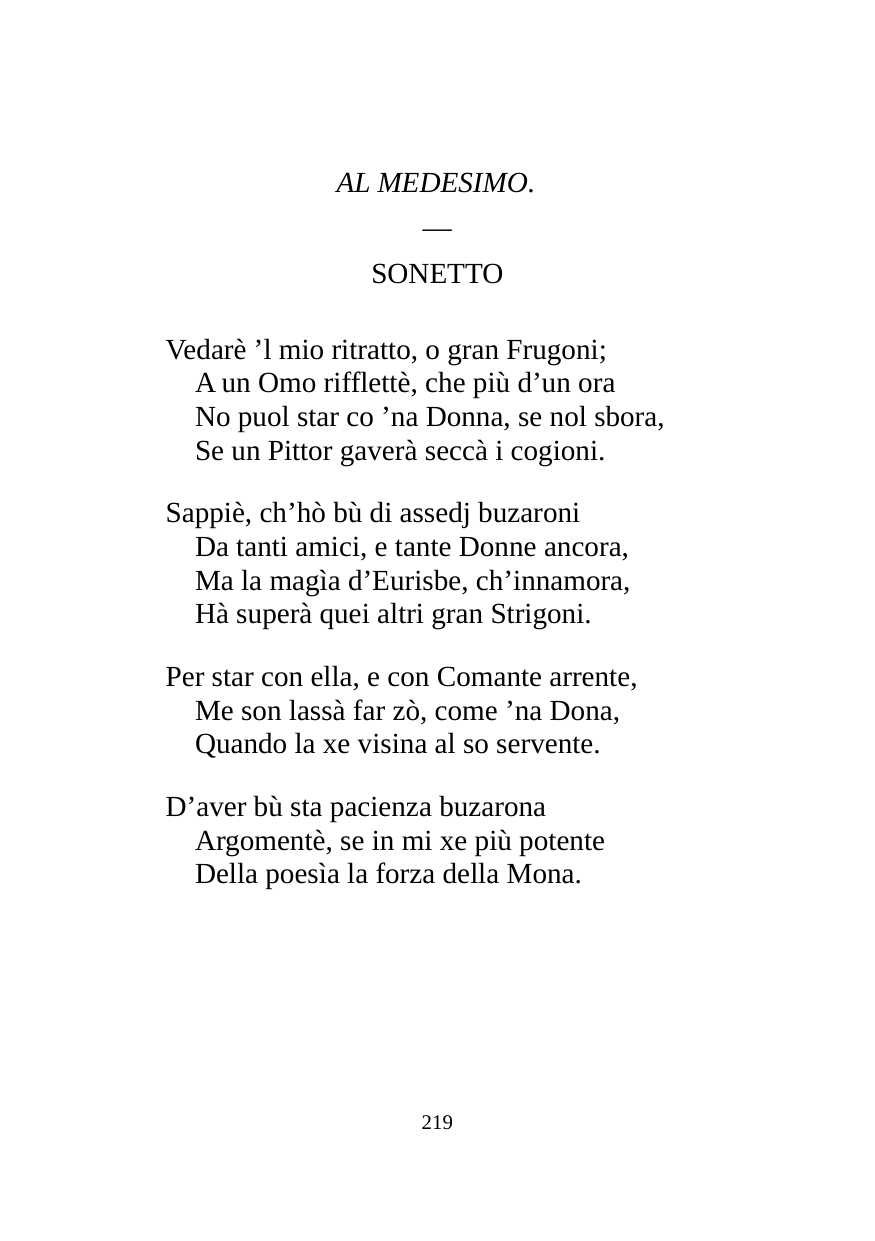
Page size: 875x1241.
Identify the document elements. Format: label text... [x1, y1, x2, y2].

text SONETTO [106, 257, 768, 290]
text Vedarè ’l mio ritratto, o gran Frugoni; A un Omo rifflettè, che più d’un ora No puol star co ’na Donna, se nol sbora, Se un Pittor gaverà seccà i cogioni. [165, 332, 768, 466]
text — [106, 211, 768, 244]
text D’aver bù sta pacienza buzarona Argomentè, se in mi xe più potente Della poesìa la forza della Mona. [165, 789, 768, 890]
text Per star con ella, e con Comante arrente, Me son lassà far zò, come ’na Dona, Quando la xe visina al so servente. [165, 659, 768, 760]
text Sappiè, ch’hò bù di assedj buzaroni Da tanti amici, e tante Donne ancora, Ma la magìa d’Eurisbe, ch’innamora, Hà superà quei altri gran Strigoni. [165, 496, 768, 630]
subtitle AL MEDESIMO. [106, 165, 768, 199]
